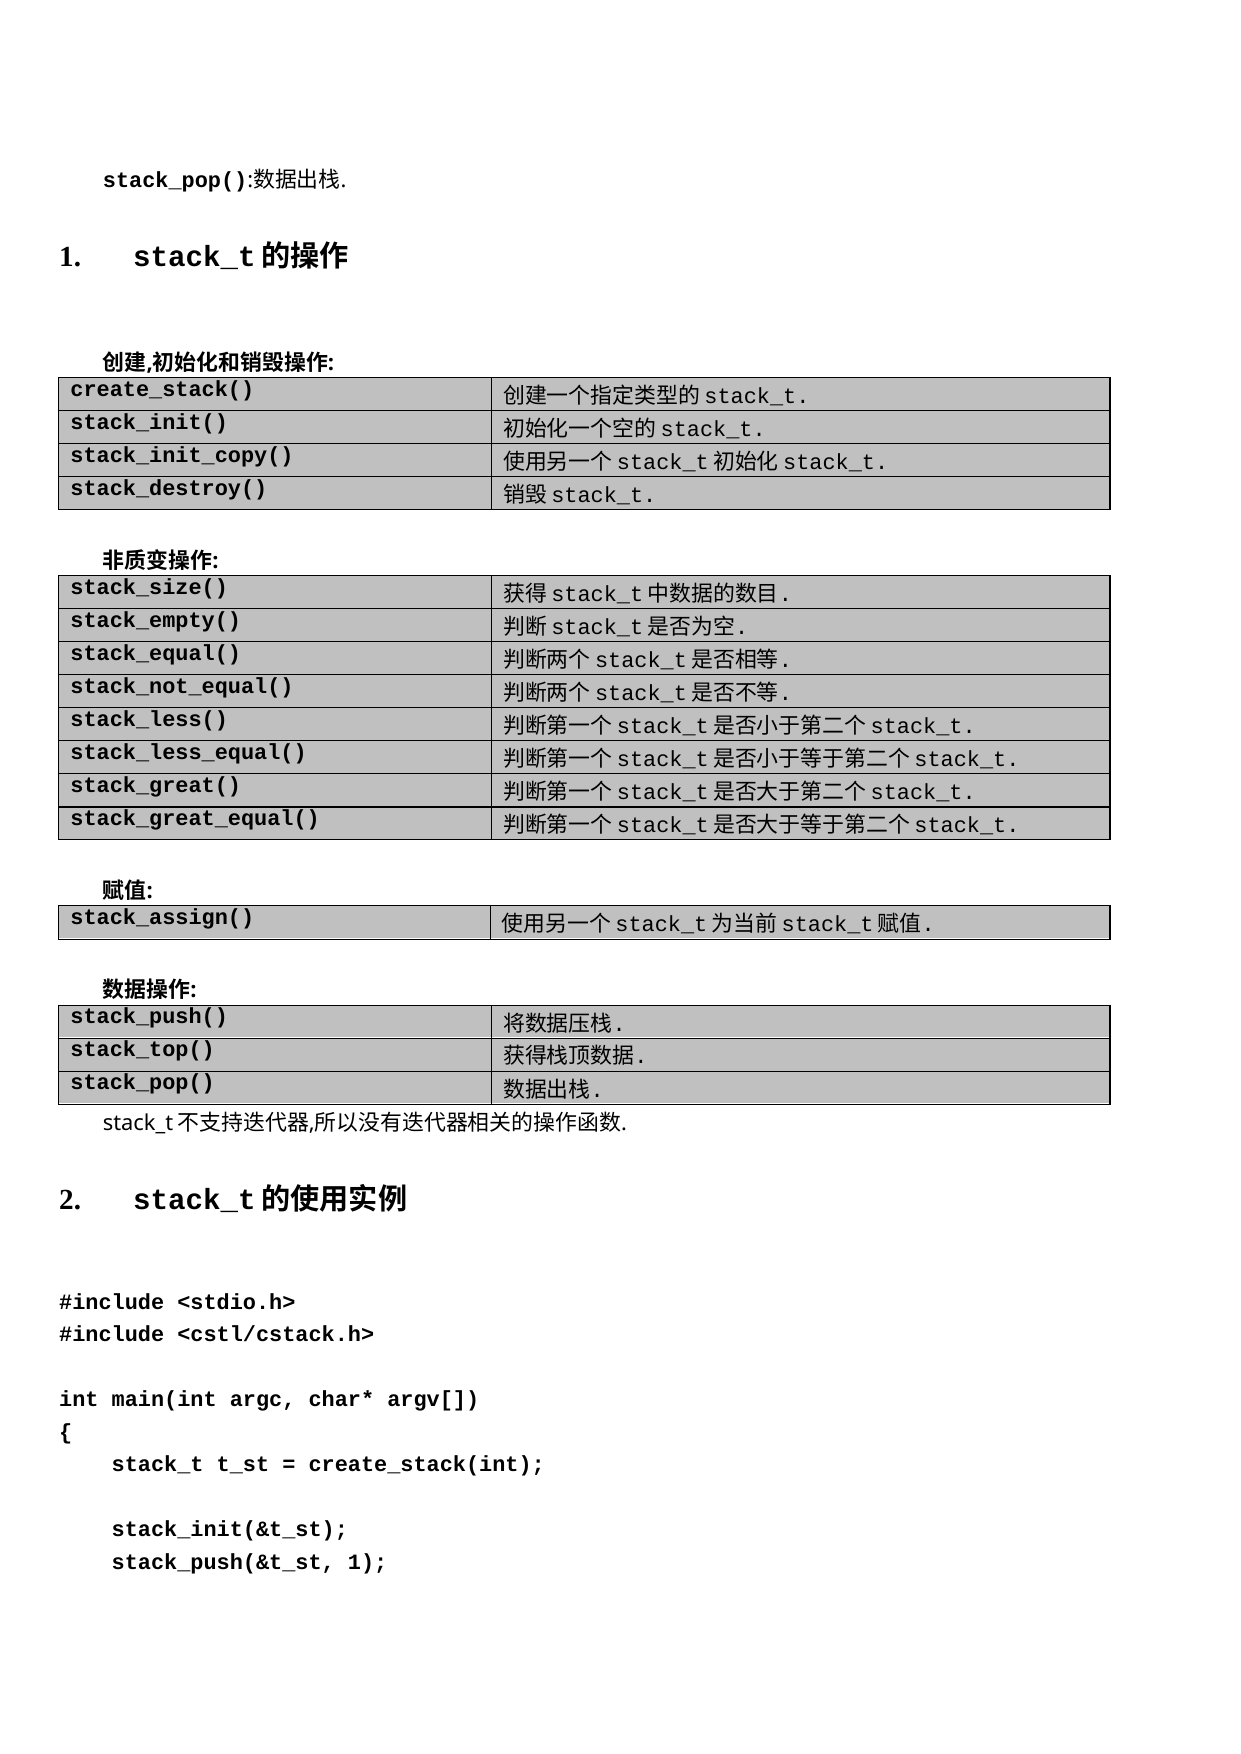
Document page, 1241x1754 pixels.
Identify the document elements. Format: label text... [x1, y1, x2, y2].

table_cell stack_great() [59, 774, 491, 806]
table_header 获得stack_t中数据的数目. [492, 576, 1109, 608]
text stack_pop():数据出栈. [59, 162, 1181, 194]
table_cell stack_great_equal() [59, 808, 491, 839]
table_cell 初始化一个空的stack_t. [492, 411, 1109, 443]
table_cell stack_init_copy() [59, 444, 491, 476]
table_cell 判断第一个stack_t是否小于等于第二个stack_t. [492, 741, 1109, 773]
table_header stack_push() [59, 1006, 491, 1037]
table_cell stack_empty() [59, 609, 491, 641]
subtitle stack_t的操作 [59, 221, 1181, 286]
table_cell stack_equal() [59, 642, 491, 674]
table_cell stack_init() [59, 411, 491, 443]
text 赋值: [59, 873, 1181, 905]
table_cell 销毁stack_t. [492, 477, 1109, 509]
text { [59, 1417, 1181, 1450]
table_header 创建一个指定类型的stack_t. [492, 378, 1109, 410]
text 数据操作: [59, 972, 1181, 1004]
text 非质变操作: [59, 543, 1181, 575]
table_cell 判断第一个stack_t是否大于第二个stack_t. [492, 774, 1109, 806]
table_cell stack_less() [59, 708, 491, 740]
table_cell stack_pop() [59, 1072, 491, 1103]
text stack_push(&t_st, 1); [59, 1547, 1181, 1580]
text 创建,初始化和销毁操作: [59, 344, 1181, 377]
table_cell 使用另一个stack_t初始化stack_t. [492, 444, 1109, 476]
text #include <cstl/cstack.h> [59, 1320, 1181, 1352]
table_header stack_size() [59, 576, 491, 608]
table_header stack_assign() [59, 906, 490, 938]
table_cell 判断stack_t是否为空. [492, 609, 1109, 641]
table_cell 数据出栈. [492, 1072, 1109, 1103]
table_cell 判断两个stack_t是否相等. [492, 642, 1109, 674]
table_cell 判断第一个stack_t是否小于第二个stack_t. [492, 708, 1109, 740]
text stack_t不支持迭代器,所以没有迭代器相关的操作函数. [59, 1104, 1181, 1137]
table_cell stack_less_equal() [59, 741, 491, 773]
text #include <stdio.h> [59, 1287, 1181, 1320]
table_header 将数据压栈. [492, 1006, 1109, 1037]
table_cell 获得栈顶数据. [492, 1039, 1109, 1071]
table_cell stack_top() [59, 1039, 491, 1071]
table_cell 判断第一个stack_t是否大于等于第二个stack_t. [492, 808, 1109, 839]
subtitle stack_t的使用实例 [59, 1164, 1181, 1229]
text int main(int argc, char* argv[]) [59, 1385, 1181, 1417]
text stack_t t_st = create_stack(int); [59, 1450, 1181, 1482]
table_cell 判断两个stack_t是否不等. [492, 675, 1109, 707]
table_header 使用另一个stack_t为当前stack_t赋值. [491, 906, 1109, 938]
table_header create_stack() [59, 378, 491, 410]
text stack_init(&t_st); [59, 1515, 1181, 1547]
table_cell stack_destroy() [59, 477, 491, 509]
table_cell stack_not_equal() [59, 675, 491, 707]
